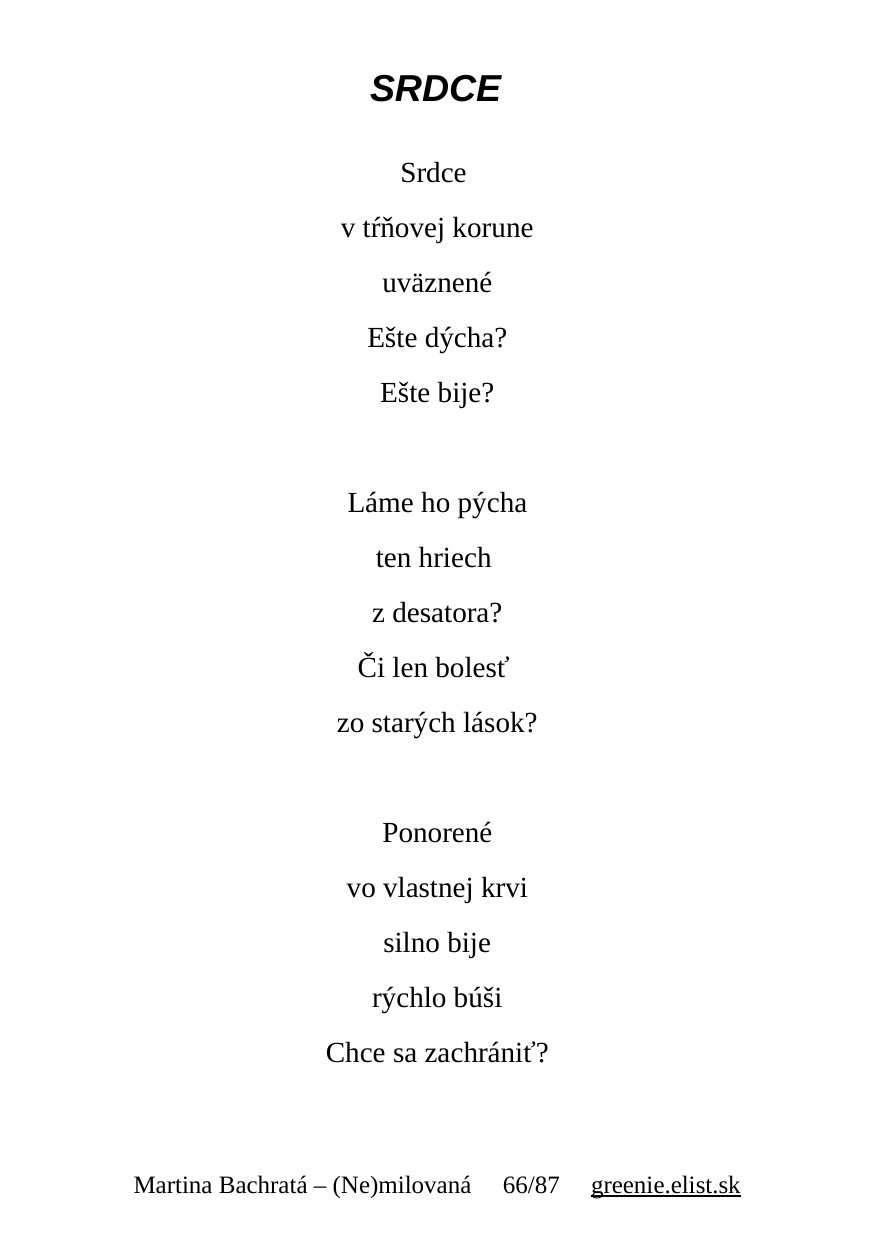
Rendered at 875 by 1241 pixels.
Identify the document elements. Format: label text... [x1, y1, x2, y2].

text Chce sa zachrániť? [41, 1036, 833, 1069]
text v tŕňovej korune [41, 211, 833, 244]
subtitle SRDCE [41, 66, 833, 109]
text Ponorené [41, 816, 833, 849]
text Láme ho pýcha [41, 486, 833, 519]
text z desatora? [41, 596, 833, 629]
text Ešte dýcha? [41, 321, 833, 354]
text vo vlastnej krvi [41, 871, 833, 904]
text silno bije [41, 926, 833, 959]
text Či len bolesť [41, 651, 833, 684]
text uväznené [41, 266, 833, 299]
text Srdce [41, 156, 833, 189]
text Ešte bije? [41, 376, 833, 409]
text zo starých lások? [41, 706, 833, 739]
text ten hriech [41, 541, 833, 574]
text rýchlo búši [41, 981, 833, 1014]
